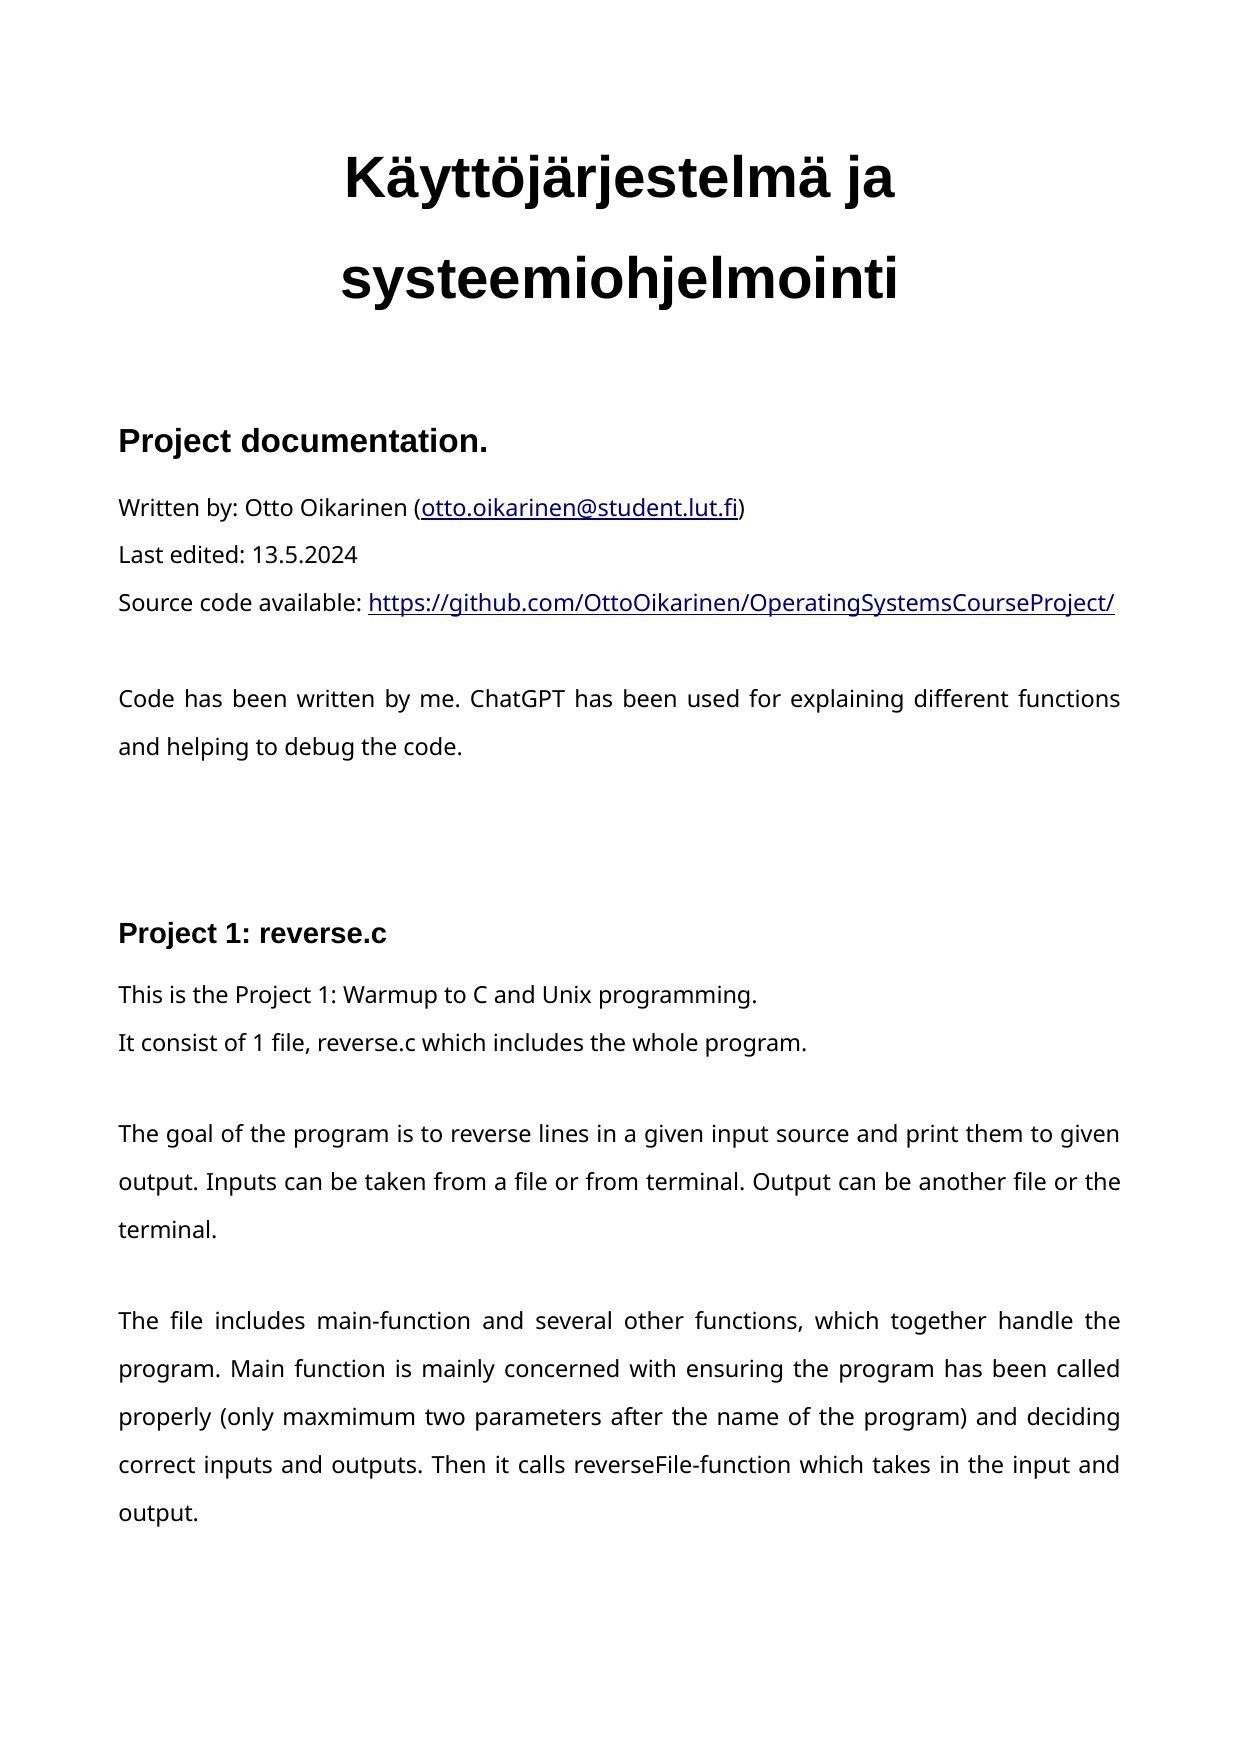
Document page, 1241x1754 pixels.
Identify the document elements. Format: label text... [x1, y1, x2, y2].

text It consist of 1 file, reverse.c which includes the whole program. [118, 1027, 1122, 1059]
text Code has been written by me. ChatGPT has been used for explaining different functions and helping to debug the code. [118, 683, 1122, 762]
text Written by: Otto Oikarinen (otto.oikarinen@student.lut.fi) [118, 491, 1122, 523]
subtitle Project 1: reverse.c [118, 916, 1122, 949]
text The file includes main-function and several other functions, which together handle the program. Main function is mainly concerned with ensuring the program has been called properly (only maxmimum two parameters after the name of the program) and deciding correct inputs and outputs. Then it calls reverseFile-function which takes in the input and output. [118, 1305, 1122, 1528]
title Käyttöjärjestelmä ja systeemiohjelmointi [118, 143, 1122, 311]
subtitle Project documentation. [118, 421, 1122, 459]
text This is the Project 1: Warmup to C and Unix programming. [118, 979, 1122, 1011]
text The goal of the program is to reverse lines in a given input source and print them to given output. Inputs can be taken from a file or from terminal. Output can be another file or the terminal. [118, 1118, 1122, 1246]
text Last edited: 13.5.2024 [118, 539, 1122, 571]
text Source code available: https://github.com/OttoOikarinen/OperatingSystemsCourseProject/ [118, 587, 1122, 619]
